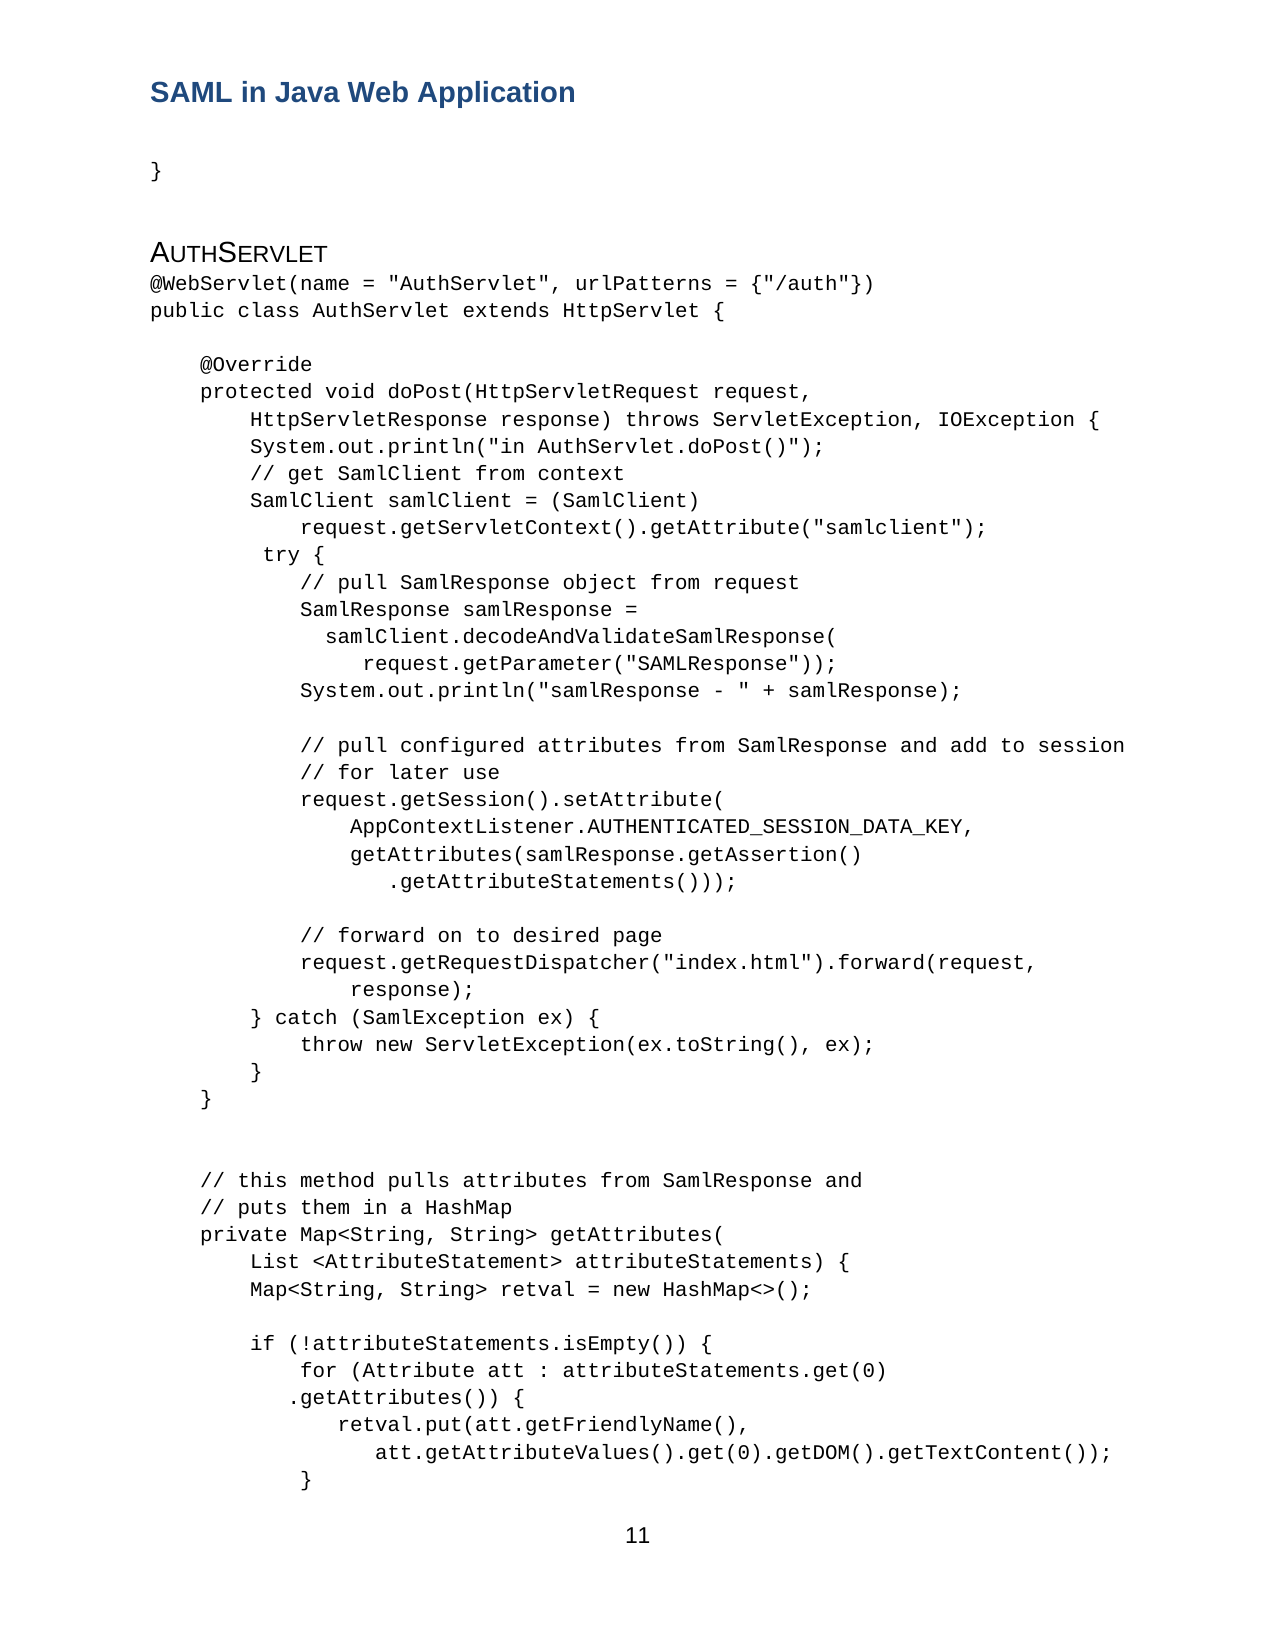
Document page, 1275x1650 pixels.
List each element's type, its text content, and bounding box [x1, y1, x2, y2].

text } [150, 1088, 1125, 1112]
text @WebServlet(name = "AuthServlet", urlPatterns = {"/auth"}) [150, 273, 1125, 296]
text AppContextListener.AUTHENTICATED_SESSION_DATA_KEY, [150, 816, 1125, 840]
subtitle AuthServlet [150, 235, 1125, 268]
text @Override [150, 354, 1125, 378]
text HttpServletResponse response) throws ServletException, IOException { [150, 408, 1125, 432]
text } [150, 159, 1125, 183]
text System.out.println("samlResponse - " + samlResponse); [150, 680, 1125, 704]
text // forward on to desired page [150, 925, 1125, 949]
text // for later use [150, 762, 1125, 786]
text throw new ServletException(ex.toString(), ex); [150, 1034, 1125, 1057]
text getAttributes(samlResponse.getAssertion() [150, 843, 1125, 867]
text response); [150, 979, 1125, 1003]
text .getAttributes()) { [150, 1387, 1125, 1411]
text SamlClient samlClient = (SamlClient) [150, 490, 1125, 514]
text request.getSession().setAttribute( [150, 789, 1125, 813]
text .getAttributeStatements())); [150, 871, 1125, 894]
text private Map<String, String> getAttributes( [150, 1224, 1125, 1248]
text // get SamlClient from context [150, 463, 1125, 487]
text public class AuthServlet extends HttpServlet { [150, 300, 1125, 323]
text } catch (SamlException ex) { [150, 1007, 1125, 1030]
text protected void doPost(HttpServletRequest request, [150, 381, 1125, 405]
text Map<String, String> retval = new HashMap<>(); [150, 1278, 1125, 1302]
text att.getAttributeValues().get(0).getDOM().getTextContent()); [150, 1442, 1125, 1465]
text // pull configured attributes from SamlResponse and add to session [150, 735, 1125, 758]
text List <AttributeStatement> attributeStatements) { [150, 1251, 1125, 1275]
text request.getRequestDispatcher("index.html").forward(request, [150, 952, 1125, 976]
text for (Attribute att : attributeStatements.get(0) [150, 1360, 1125, 1384]
text System.out.println("in AuthServlet.doPost()"); [150, 436, 1125, 459]
text request.getParameter("SAMLResponse")); [150, 653, 1125, 677]
text if (!attributeStatements.isEmpty()) { [150, 1333, 1125, 1357]
text try { [150, 544, 1125, 568]
text SamlResponse samlResponse = [150, 599, 1125, 622]
text // this method pulls attributes from SamlResponse and [150, 1170, 1125, 1193]
text } [150, 1061, 1125, 1085]
text // puts them in a HashMap [150, 1197, 1125, 1221]
text request.getServletContext().getAttribute("samlclient"); [150, 517, 1125, 541]
text samlClient.decodeAndValidateSamlResponse( [150, 626, 1125, 650]
text retval.put(att.getFriendlyName(), [150, 1414, 1125, 1438]
text } [150, 1469, 1125, 1492]
text // pull SamlResponse object from request [150, 572, 1125, 595]
